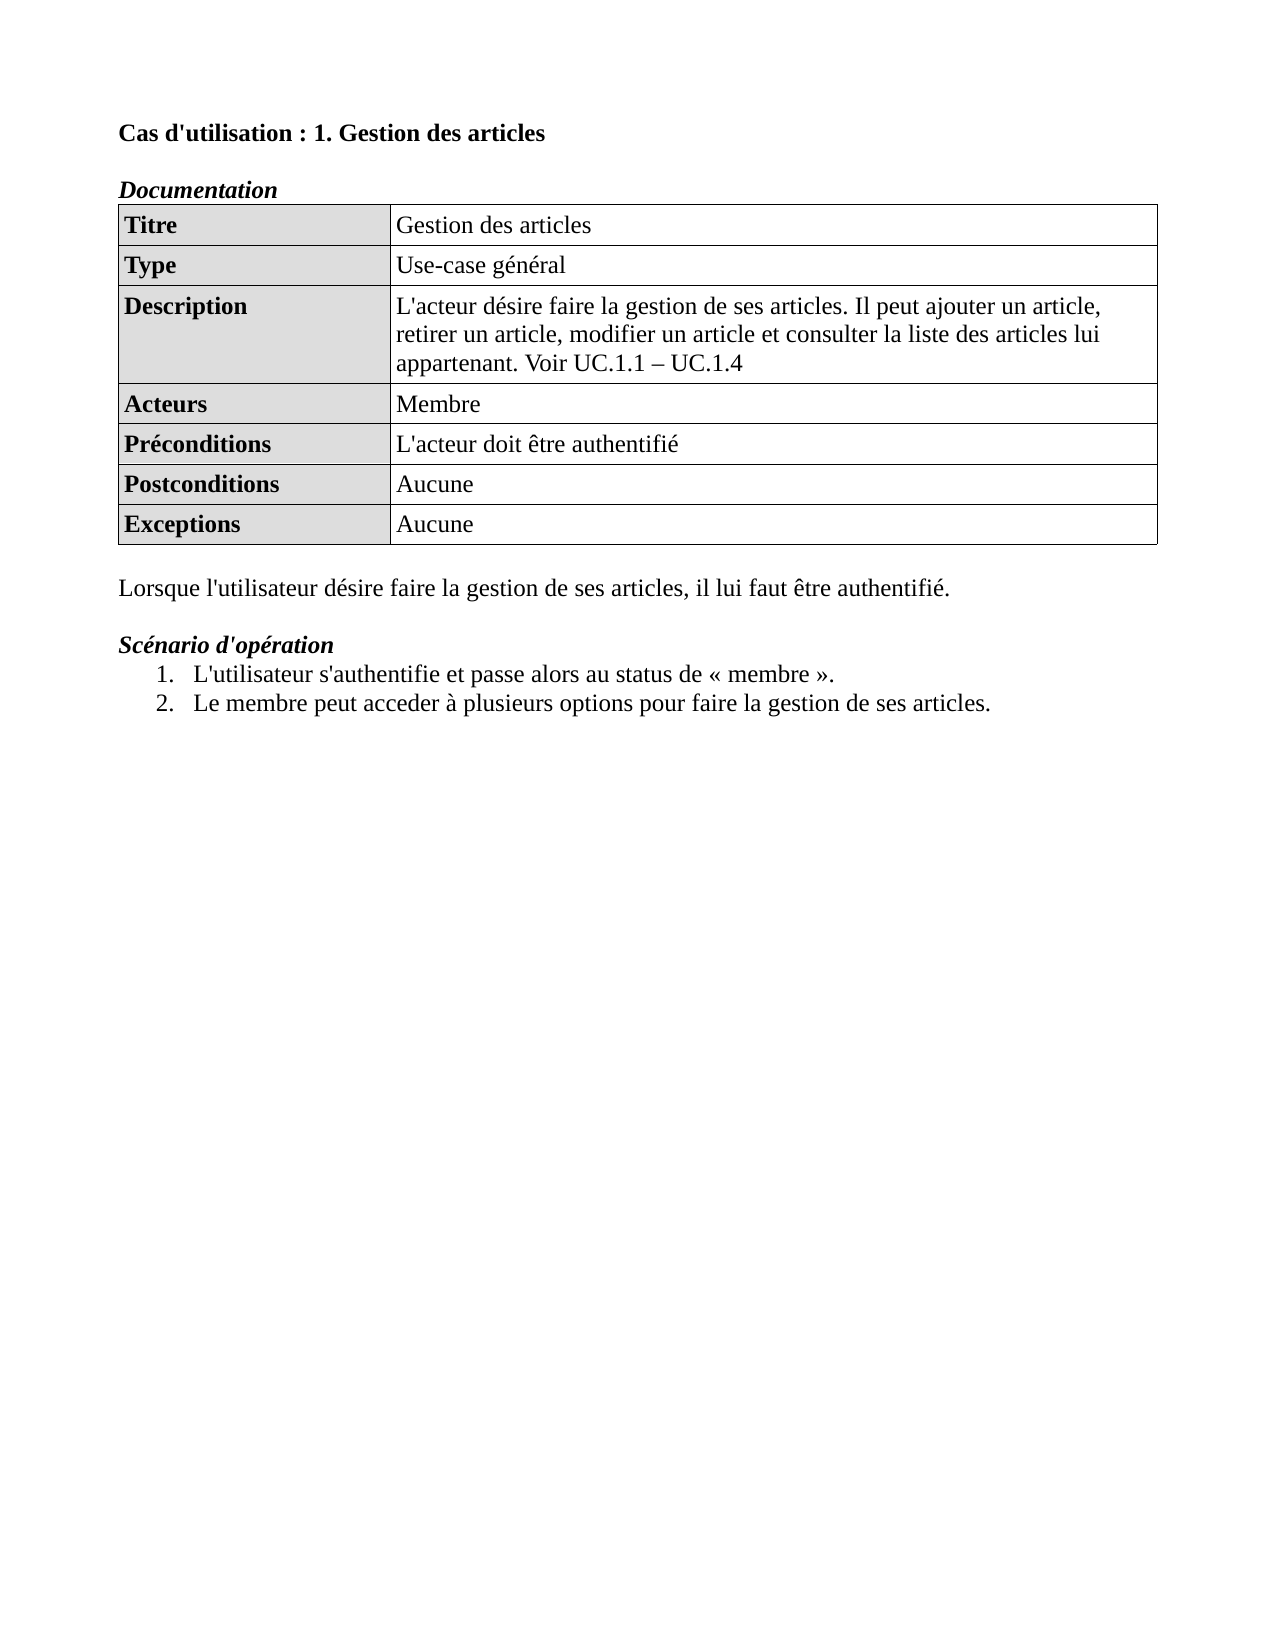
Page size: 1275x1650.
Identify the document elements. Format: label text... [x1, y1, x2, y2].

table_header Gestion des articles [391, 205, 1157, 245]
table_cell Use-case général [391, 246, 1157, 285]
table_cell Acteurs [119, 384, 390, 423]
table_cell Membre [391, 384, 1157, 423]
list Le membre peut acceder à plusieurs options pour faire la gestion de ses articles. [156, 688, 1157, 717]
table_cell Type [119, 246, 390, 285]
table_cell Description [119, 286, 390, 383]
list L'utilisateur s'authentifie et passe alors au status de « membre ». [156, 659, 1157, 688]
text Documentation [118, 176, 1157, 204]
table_cell Préconditions [119, 424, 390, 463]
table_cell Aucune [391, 505, 1157, 544]
table_cell L'acteur doit être authentifié [391, 424, 1157, 463]
table_cell Aucune [391, 465, 1157, 504]
table_cell Exceptions [119, 505, 390, 544]
text Scénario d'opération [118, 630, 1157, 659]
table_header Titre [119, 205, 390, 245]
table_cell L'acteur désire faire la gestion de ses articles. Il peut ajouter un article, retirer un article, modifier un article et consulter la liste des articles lui appartenant. Voir UC.1.1 – UC.1.4 [391, 286, 1157, 383]
text Lorsque l'utilisateur désire faire la gestion de ses articles, il lui faut être authentifié. [118, 573, 1157, 602]
text Cas d'utilisation : 1. Gestion des articles [118, 118, 1157, 147]
table_cell Postconditions [119, 465, 390, 504]
